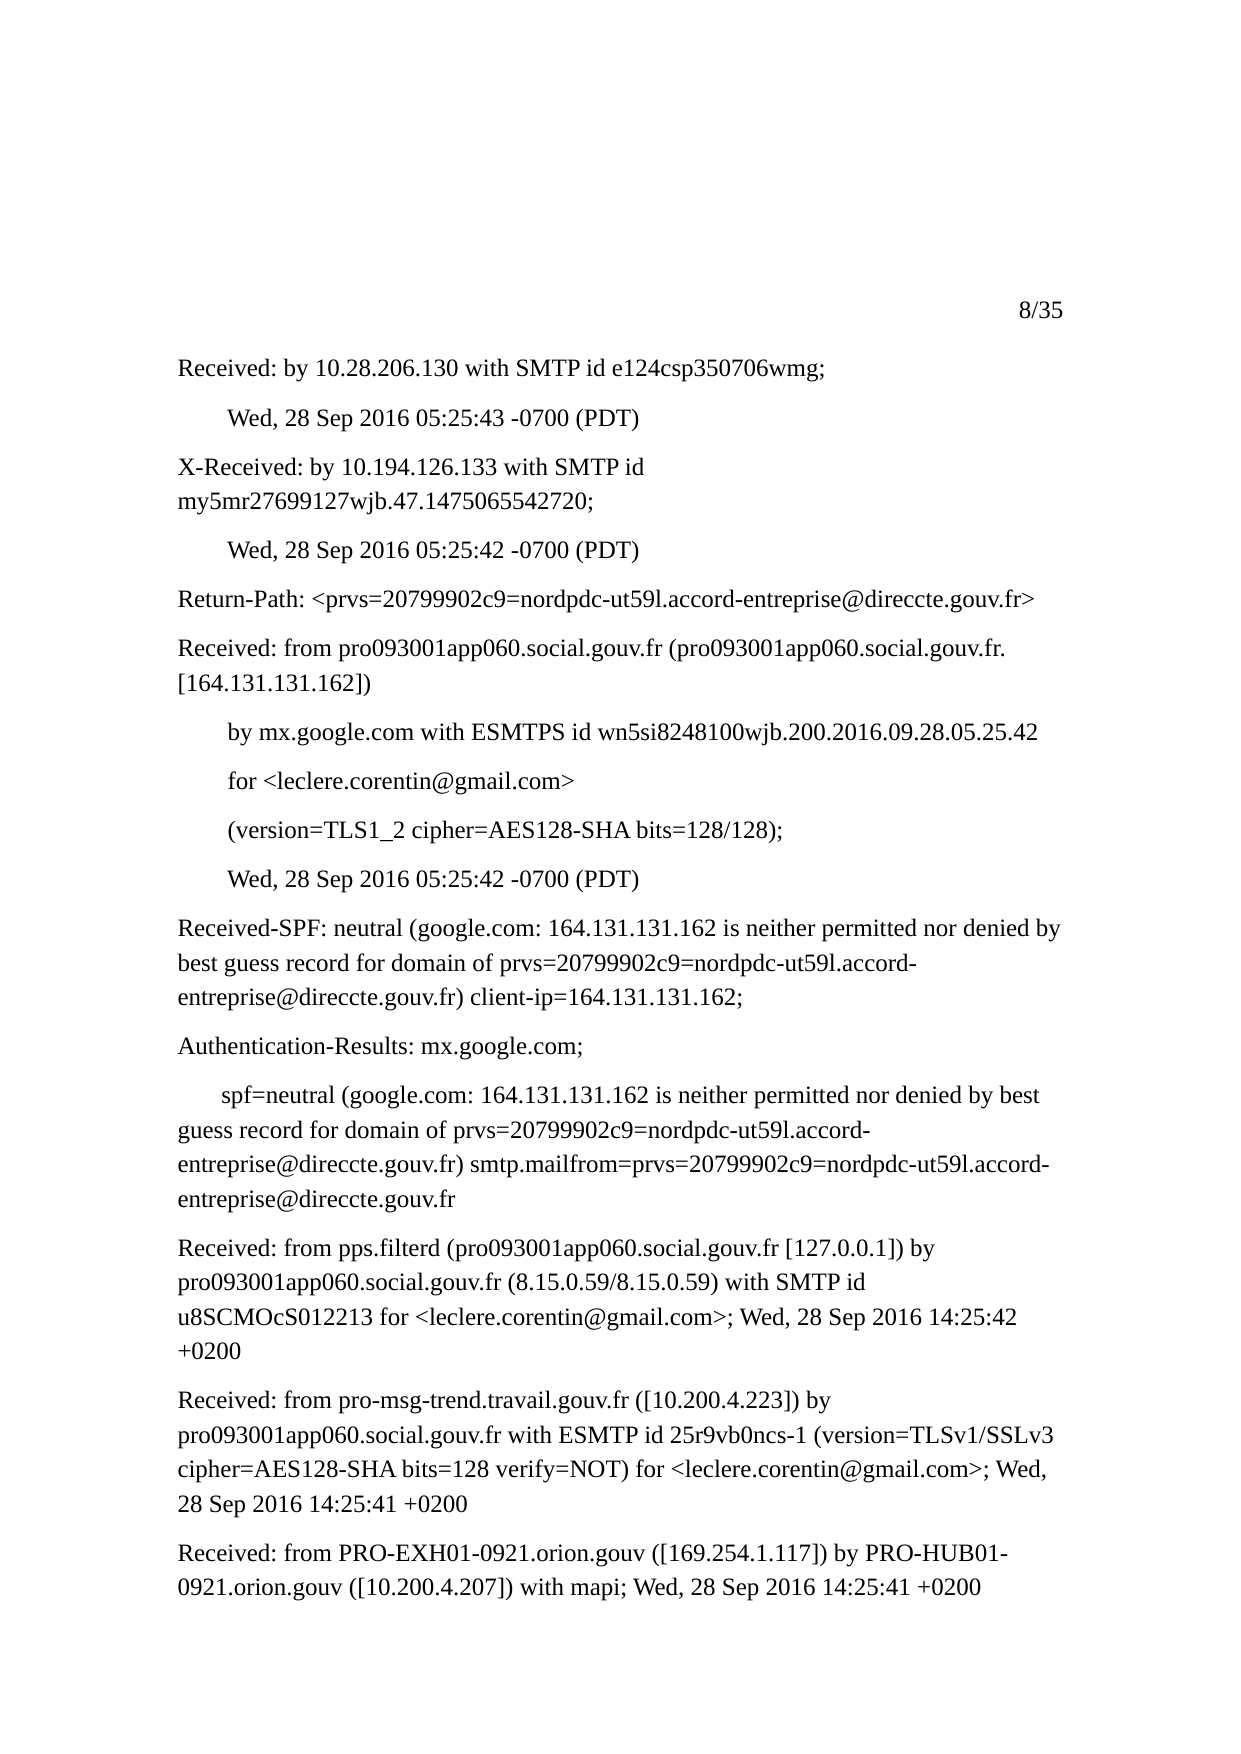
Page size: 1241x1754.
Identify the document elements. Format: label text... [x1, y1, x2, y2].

text Wed, 28 Sep 2016 05:25:43 -0700 (PDT) [177, 403, 1063, 431]
text Received: by 10.28.206.130 with SMTP id e124csp350706wmg; [177, 353, 1063, 382]
text Received: from pro093001app060.social.gouv.fr (pro093001app060.social.gouv.fr. [164.131.131.162]) [177, 633, 1063, 697]
text X-Received: by 10.194.126.133 with SMTP id my5mr27699127wjb.47.1475065542720; [177, 452, 1063, 515]
text by mx.google.com with ESMTPS id wn5si8248100wjb.200.2016.09.28.05.25.42 [177, 717, 1063, 746]
text Wed, 28 Sep 2016 05:25:42 -0700 (PDT) [177, 864, 1063, 893]
text Received: from PRO-EXH01-0921.orion.gouv ([169.254.1.117]) by PRO-HUB01-0921.orion.gouv ([10.200.4.207]) with mapi; Wed, 28 Sep 2016 14:25:41 +0200 [177, 1538, 1063, 1601]
text Authentication-Results: mx.google.com; [177, 1031, 1063, 1060]
text Wed, 28 Sep 2016 05:25:42 -0700 (PDT) [177, 535, 1063, 564]
text for <leclere.corentin@gmail.com> [177, 766, 1063, 795]
text Return-Path: <prvs=20799902c9=nordpdc-ut59l.accord-entreprise@direccte.gouv.fr> [177, 584, 1063, 613]
text Received: from pps.filterd (pro093001app060.social.gouv.fr [127.0.0.1]) by pro093001app060.social.gouv.fr (8.15.0.59/8.15.0.59) with SMTP id u8SCMOcS012213 for <leclere.corentin@gmail.com>; Wed, 28 Sep 2016 14:25:42 +0200 [177, 1233, 1063, 1365]
text (version=TLS1_2 cipher=AES128-SHA bits=128/128); [177, 815, 1063, 844]
text Received-SPF: neutral (google.com: 164.131.131.162 is neither permitted nor denied by best guess record for domain of prvs=20799902c9=nordpdc-ut59l.accord-entreprise@direccte.gouv.fr) client-ip=164.131.131.162; [177, 913, 1063, 1011]
text Received: from pro-msg-trend.travail.gouv.fr ([10.200.4.223]) by pro093001app060.social.gouv.fr with ESMTP id 25r9vb0ncs-1 (version=TLSv1/SSLv3 cipher=AES128-SHA bits=128 verify=NOT) for <leclere.corentin@gmail.com>; Wed, 28 Sep 2016 14:25:41 +0200 [177, 1385, 1063, 1517]
text spf=neutral (google.com: 164.131.131.162 is neither permitted nor denied by best guess record for domain of prvs=20799902c9=nordpdc-ut59l.accord-entreprise@direccte.gouv.fr) smtp.mailfrom=prvs=20799902c9=nordpdc-ut59l.accord-entreprise@direccte.gouv.fr [177, 1080, 1063, 1212]
